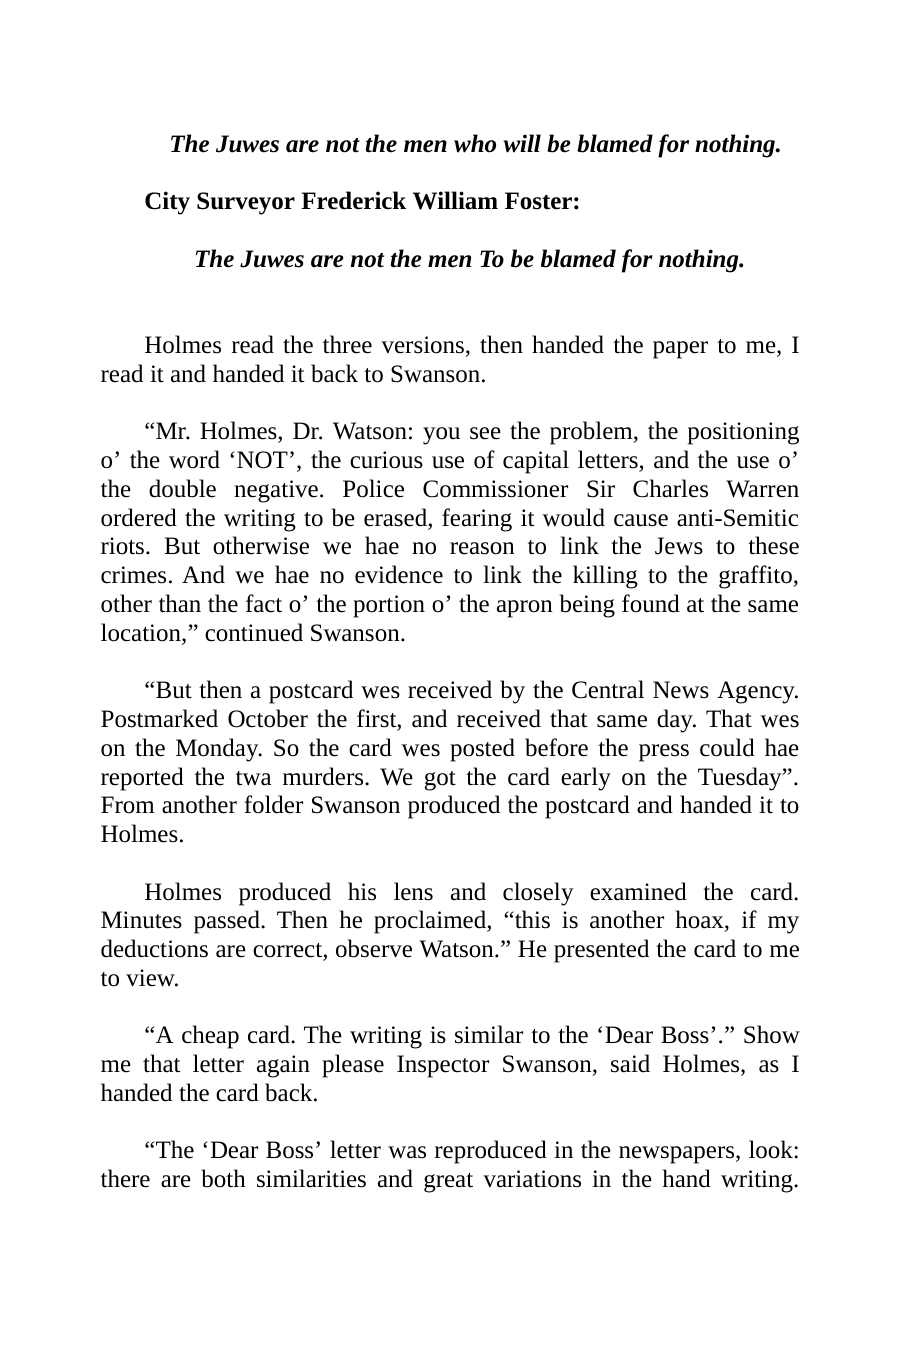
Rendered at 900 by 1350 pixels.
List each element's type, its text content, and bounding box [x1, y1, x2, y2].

text The Juwes are not the men To be blamed for nothing. [100, 244, 799, 273]
text City Surveyor Frederick William Foster: [100, 187, 799, 215]
text “But then a postcard wes received by the Central News Agency. Postmarked October the first, and received that same day. That wes on the Monday. So the card wes posted before the press could hae reported the twa murders. We got the card early on the Tuesday”. From another folder Swanson produced the postcard and handed it to Holmes. [100, 675, 799, 848]
text Holmes produced his lens and closely examined the card. Minutes passed. Then he proclaimed, “this is another hoax, if my deductions are correct, observe Watson.” He presented the card to me to view. [100, 877, 799, 992]
text “A cheap card. The writing is similar to the ‘Dear Boss’.” Show me that letter again please Inspector Swanson, said Holmes, as I handed the card back. [100, 1020, 799, 1107]
text “The ‘Dear Boss’ letter was reproduced in the newspapers, look: there are both similarities and great variations in the hand writing. [100, 1135, 799, 1193]
text Holmes read the three versions, then handed the paper to me, I read it and handed it back to Swanson. [100, 330, 799, 388]
text “Mr. Holmes, Dr. Watson: you see the problem, the positioning o’ the word ‘NOT’, the curious use of capital letters, and the use o’ the double negative. Police Commissioner Sir Charles Warren ordered the writing to be erased, fearing it would cause anti-Semitic riots. But otherwise we hae no reason to link the Jews to these crimes. And we hae no evidence to link the killing to the graffito, other than the fact o’ the portion o’ the apron being found at the same location,” continued Swanson. [100, 417, 799, 647]
text The Juwes are not the men who will be blamed for nothing. [100, 129, 799, 158]
